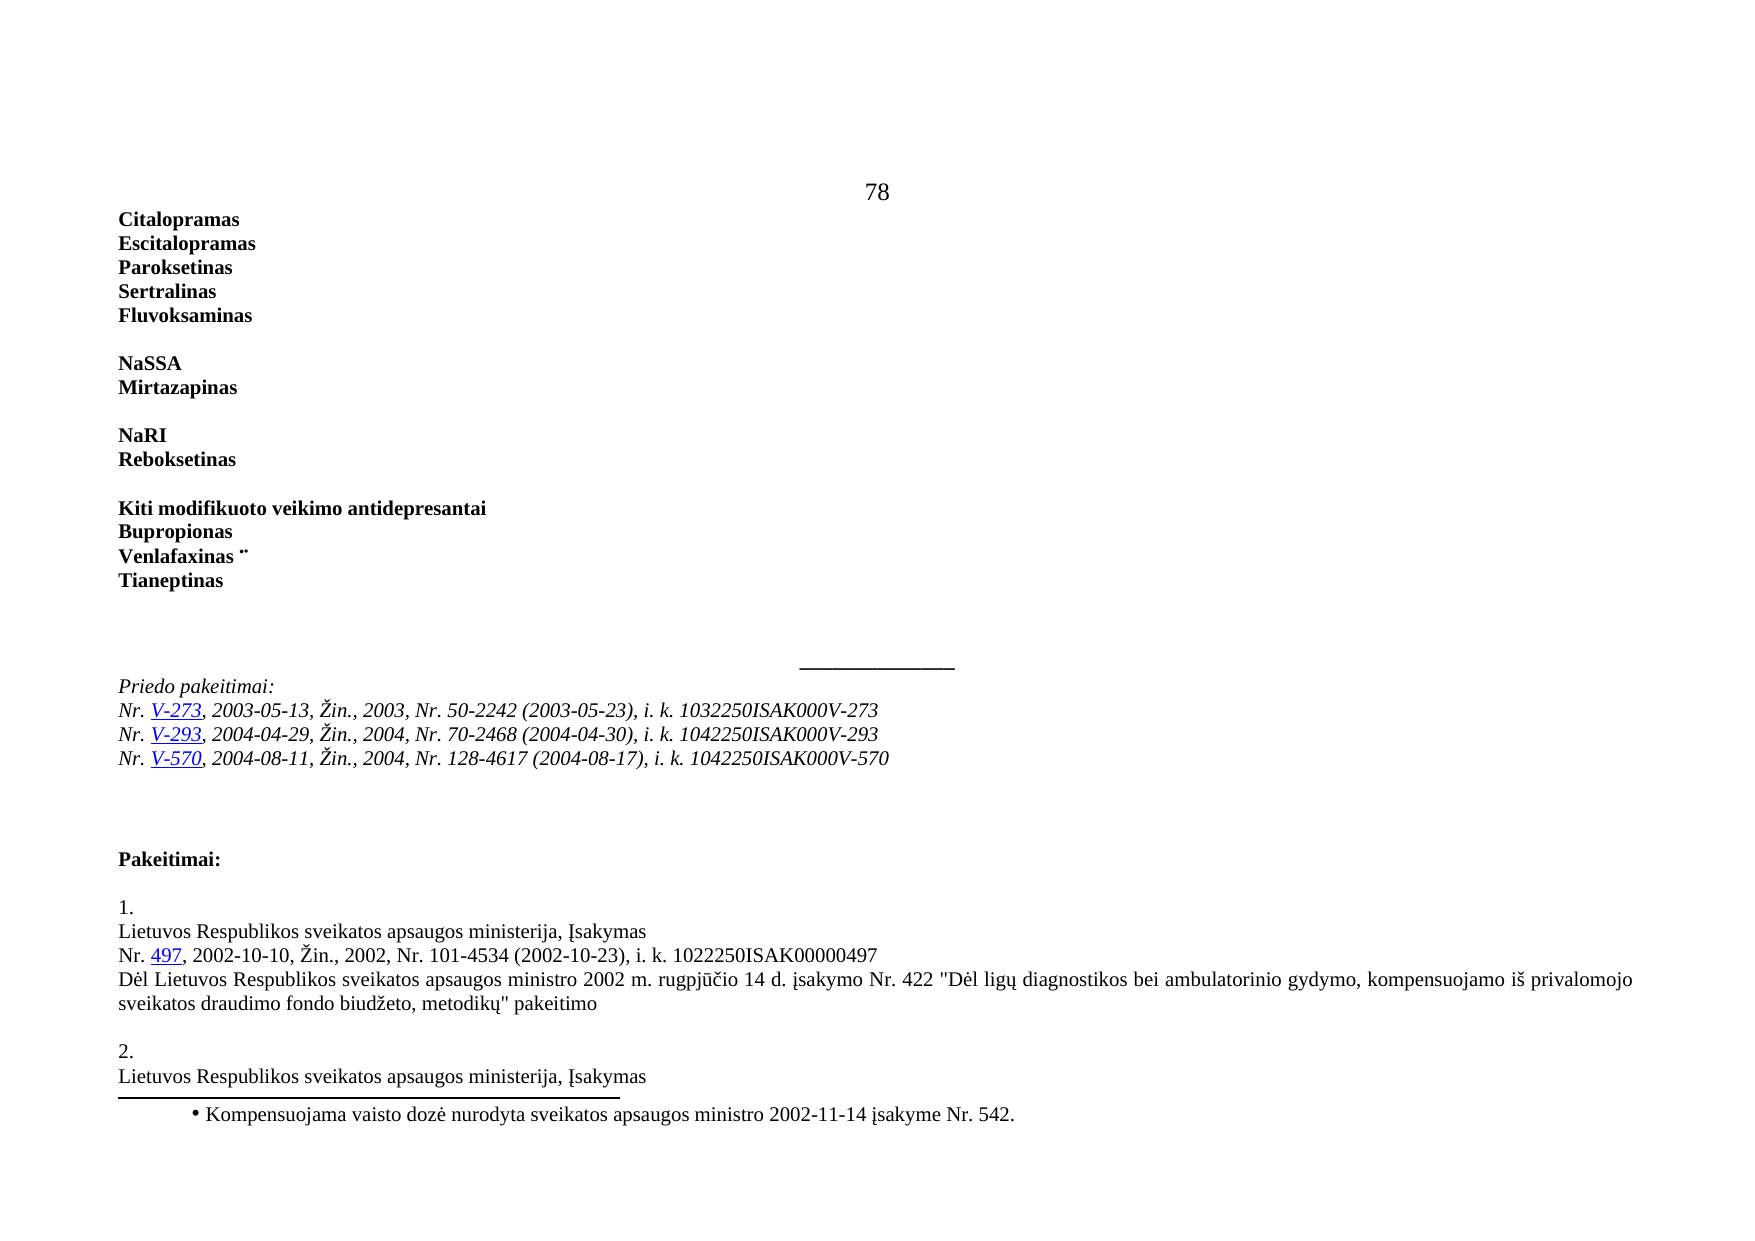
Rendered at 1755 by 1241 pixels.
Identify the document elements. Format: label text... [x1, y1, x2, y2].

text Reboksetinas [118, 447, 1636, 471]
text Kiti modifikuoto veikimo antidepresantai [118, 495, 1636, 519]
text Lietuvos Respublikos sveikatos apsaugos ministerija, Įsakymas [118, 1063, 1636, 1088]
text Mirtazapinas [118, 375, 1636, 399]
text NaSSA [118, 351, 1636, 375]
text Lietuvos Respublikos sveikatos apsaugos ministerija, Įsakymas [118, 919, 1636, 943]
text Paroksetinas [118, 255, 1636, 279]
text Nr. 497, 2002-10-10, Žin., 2002, Nr. 101-4534 (2002-10-23), i. k. 1022250ISAK00000497 [118, 943, 1636, 967]
text Escitalopramas [118, 231, 1636, 255]
text Nr. V-293, 2004-04-29, Žin., 2004, Nr. 70-2468 (2004-04-30), i. k. 1042250ISAK000V-293 [118, 722, 1636, 746]
text 2. [118, 1039, 1636, 1063]
text Citalopramas [118, 207, 1636, 231]
text ______________ [118, 640, 1636, 674]
text Venlafaxinas • [118, 543, 1636, 568]
text Dėl Lietuvos Respublikos sveikatos apsaugos ministro 2002 m. rugpjūčio 14 d. įsakymo Nr. 422 "Dėl ligų diagnostikos bei ambulatorinio gydymo, kompensuojamo iš privalomojo sveikatos draudimo fondo biudžeto, metodikų" pakeitimo [118, 967, 1636, 1015]
text Fluvoksaminas [118, 303, 1636, 327]
text 1. [118, 895, 1636, 919]
text Priedo pakeitimai: [118, 674, 1636, 698]
text Kompensuojama vaisto dozė nurodyta sveikatos apsaugos ministro 2002-11-14 įsakyme Nr. 542. [118, 1098, 1636, 1128]
text NaRI [118, 423, 1636, 447]
text Tianeptinas [118, 568, 1636, 592]
text Sertralinas [118, 279, 1636, 303]
text Pakeitimai: [118, 847, 1636, 871]
text Nr. V-273, 2003-05-13, Žin., 2003, Nr. 50-2242 (2003-05-23), i. k. 1032250ISAK000V-273 [118, 698, 1636, 722]
text Bupropionas [118, 519, 1636, 543]
text Nr. V-570, 2004-08-11, Žin., 2004, Nr. 128-4617 (2004-08-17), i. k. 1042250ISAK000V-570 [118, 746, 1636, 770]
